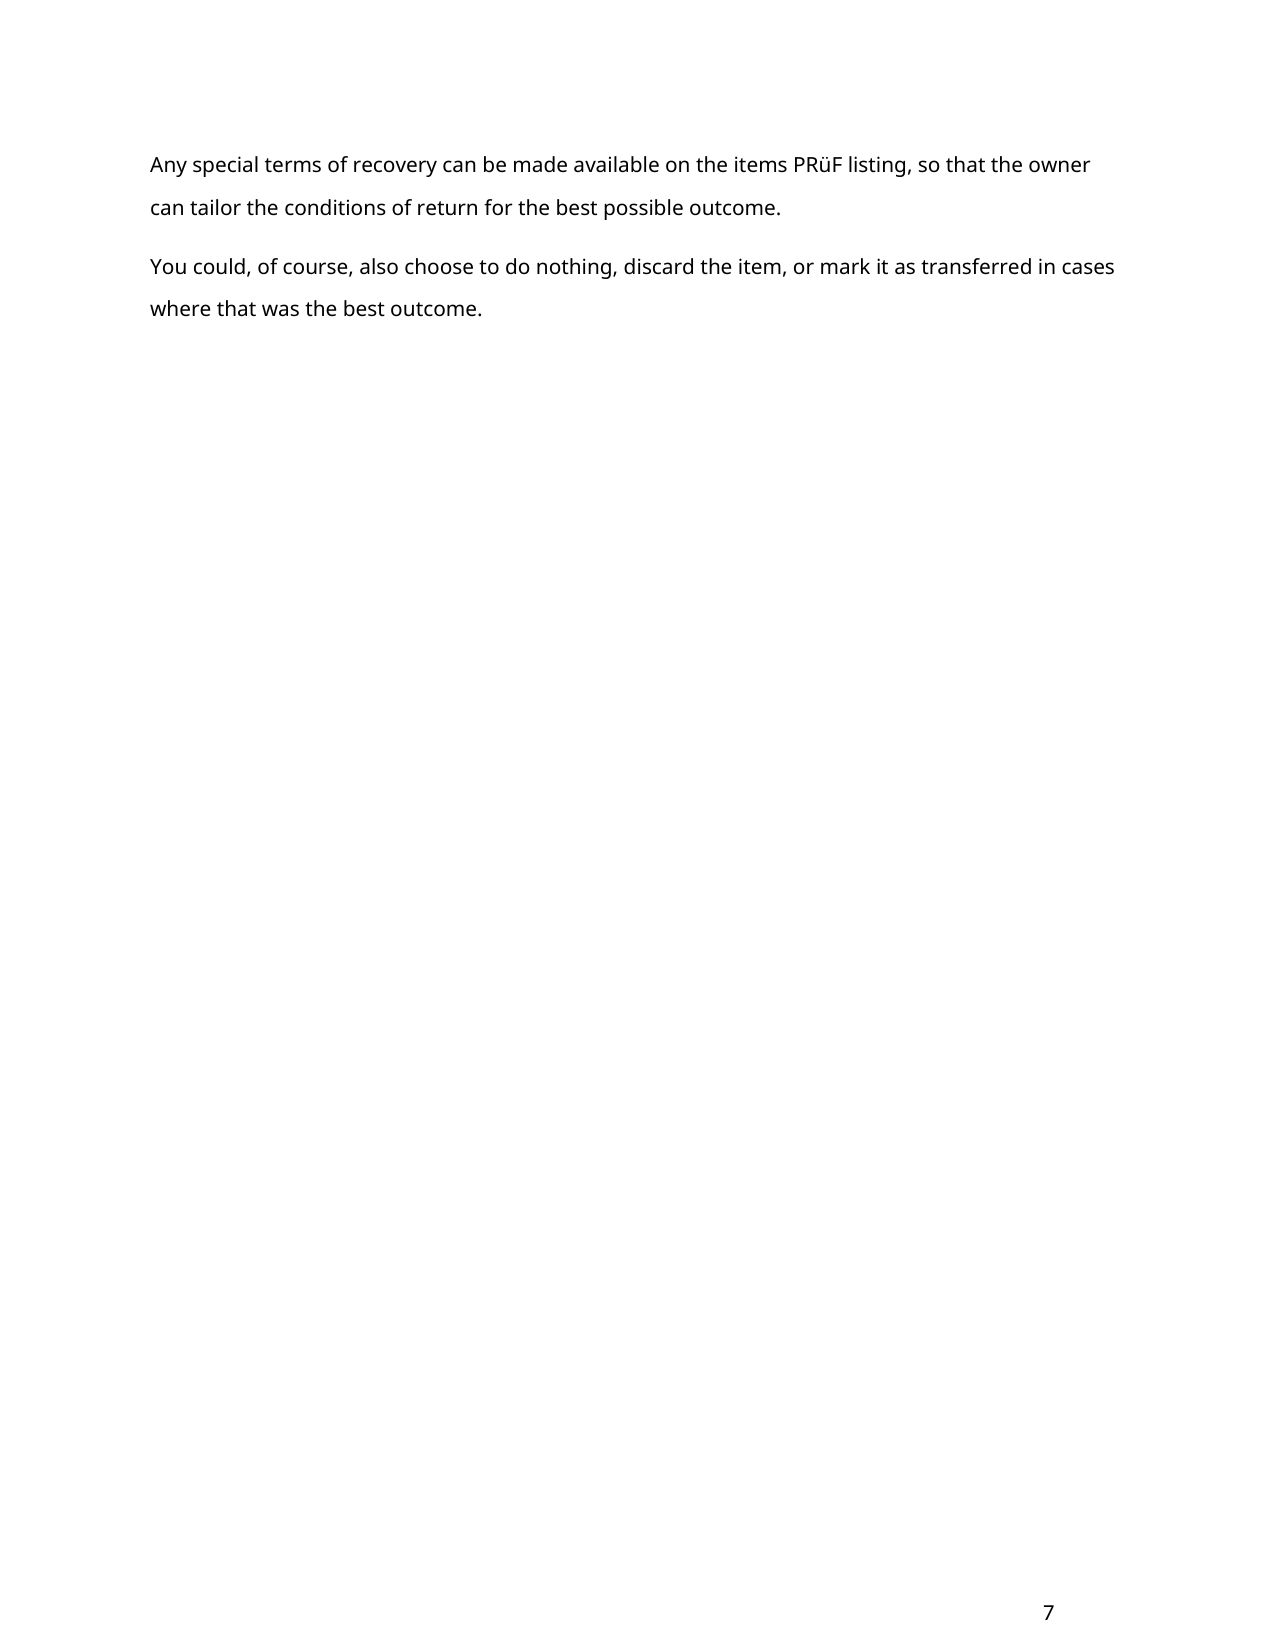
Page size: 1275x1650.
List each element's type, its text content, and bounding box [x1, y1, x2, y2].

text Any special terms of recovery can be made available on the items PRüF listing, so that the owner can tailor the conditions of return for the best possible outcome. [150, 150, 1125, 221]
text You could, of course, also choose to do nothing, discard the item, or mark it as transferred in cases where that was the best outcome. [150, 252, 1125, 323]
